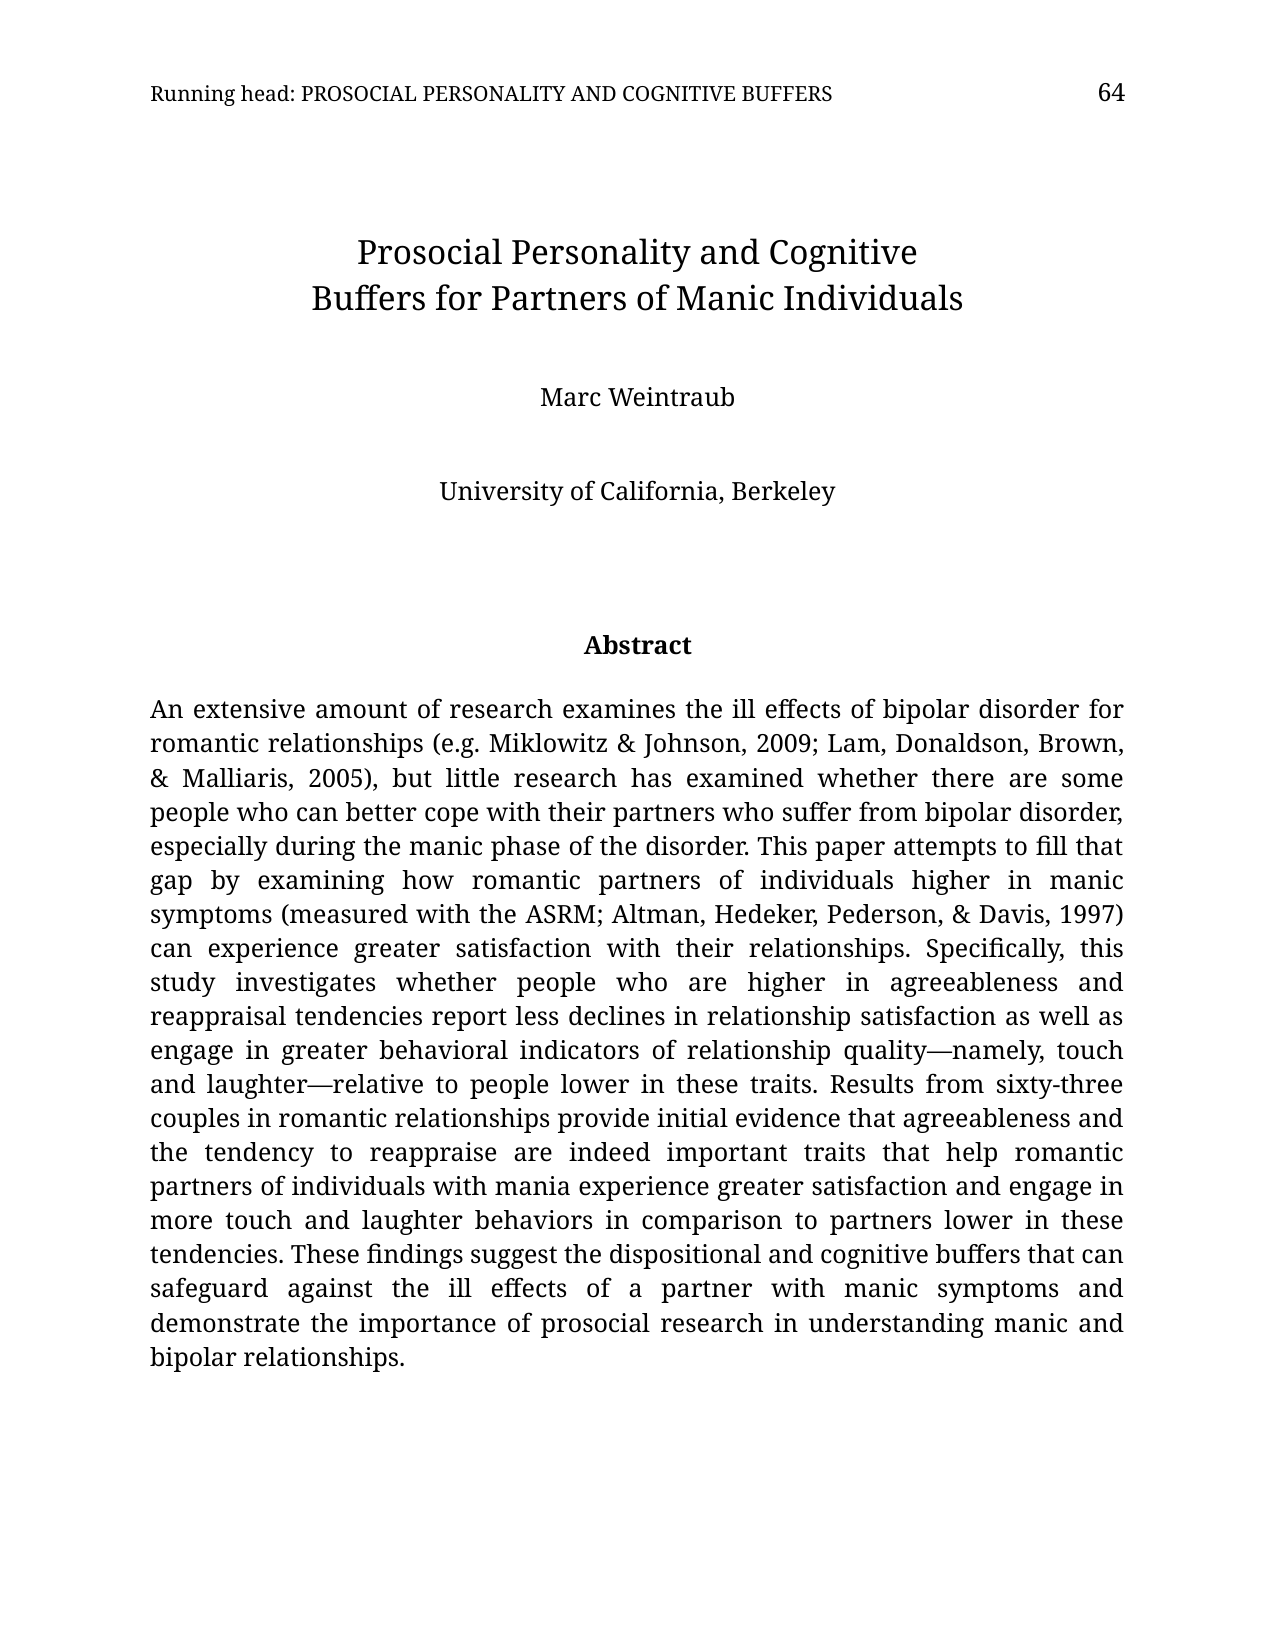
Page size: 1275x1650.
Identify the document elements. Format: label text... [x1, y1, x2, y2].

subtitle Prosocial Personality and Cognitive Buffers for Partners of Manic Individuals [300, 229, 975, 320]
text An extensive amount of research examines the ill effects of bipolar disorder for romantic relationships (e.g. Miklowitz & Johnson, 2009; Lam, Donaldson, Brown, & Malliaris, 2005), but little research has examined whether there are some people who can better cope with their partners who suffer from bipolar disorder, especially during the manic phase of the disorder. This paper attempts to fill that gap by examining how romantic partners of individuals higher in manic symptoms (measured with the ASRM; Altman, Hedeker, Pederson, & Davis, 1997) can experience greater satisfaction with their relationships. Specifically, this study investigates whether people who are higher in agreeableness and reappraisal tendencies report less declines in relationship satisfaction as well as engage in greater behavioral indicators of relationship quality—namely, touch and laughter—relative to people lower in these traits. Results from sixty-three couples in romantic relationships provide initial evidence that agreeableness and the tendency to reappraise are indeed important traits that help romantic partners of individuals with mania experience greater satisfaction and engage in more touch and laughter behaviors in comparison to partners lower in these tendencies. These findings suggest the dispositional and cognitive buffers that can safeguard against the ill effects of a partner with manic symptoms and demonstrate the importance of prosocial research in understanding manic and bipolar relationships. [150, 692, 1125, 1373]
subtitle Abstract [300, 628, 975, 662]
text Marc Weintraub [300, 380, 975, 414]
text University of California, Berkeley [300, 474, 975, 508]
